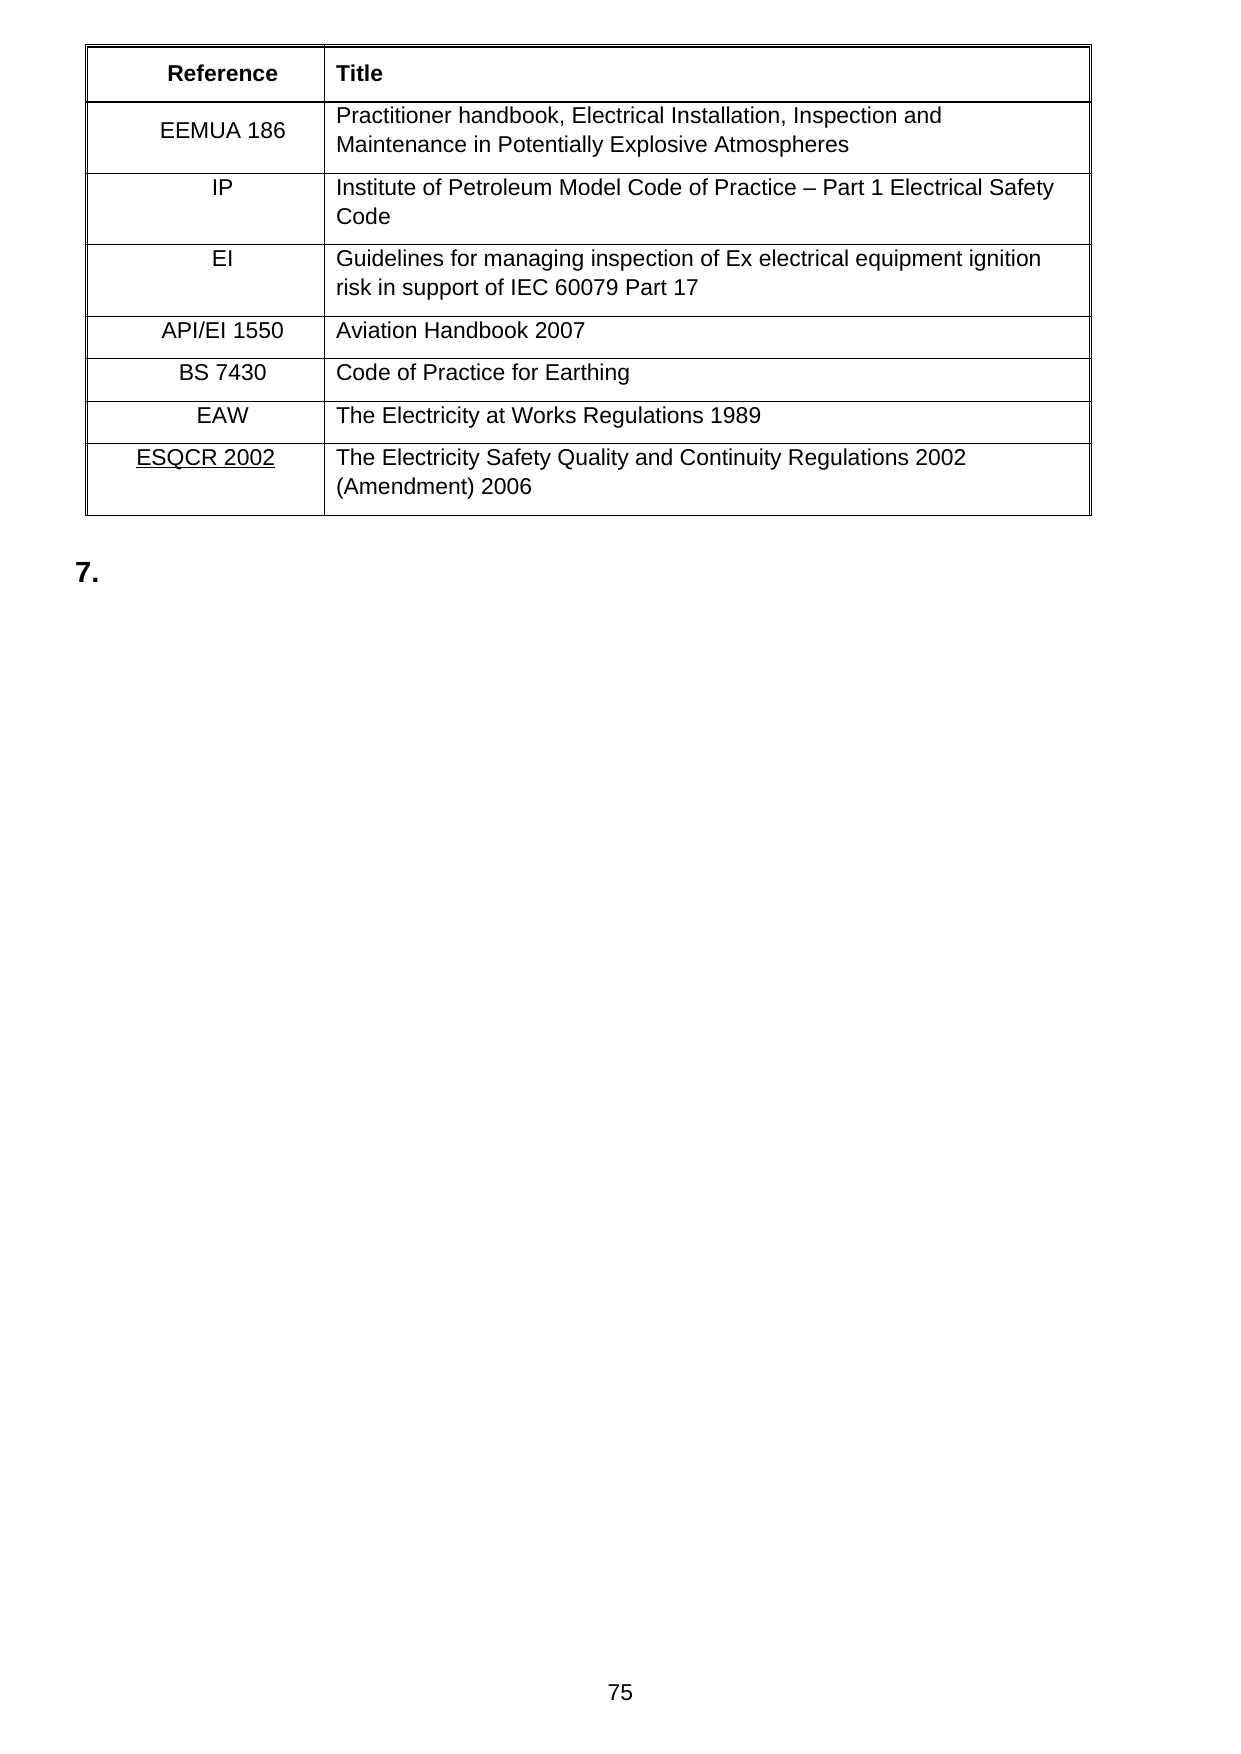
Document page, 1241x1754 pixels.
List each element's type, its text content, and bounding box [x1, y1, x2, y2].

table_header Title [325, 48, 1089, 101]
table_cell EAW [88, 402, 324, 443]
table_cell Guidelines for managing inspection of Ex electrical equipment ignition risk in support of IEC 60079 Part 17 [325, 245, 1089, 316]
table_cell ESQCR 2002 [88, 444, 324, 515]
table_cell The Electricity at Works Regulations 1989 [325, 402, 1089, 443]
table_cell EEMUA 186 [88, 103, 324, 173]
table_header Reference [88, 48, 324, 101]
table_cell Code of Practice for Earthing [325, 359, 1089, 401]
table_cell Practitioner handbook, Electrical Installation, Inspection and Maintenance in Potentially Explosive Atmospheres [325, 103, 1089, 173]
table_cell Institute of Petroleum Model Code of Practice – Part 1 Electrical Safety Code [325, 174, 1089, 244]
table_cell IP [88, 174, 324, 244]
table_cell BS 7430 [88, 359, 324, 401]
table_cell EI [88, 245, 324, 316]
table_cell The Electricity Safety Quality and Continuity Regulations 2002 (Amendment) 2006 [325, 444, 1089, 515]
table_cell Aviation Handbook 2007 [325, 317, 1089, 358]
table_cell API/EI 1550 [88, 317, 324, 358]
